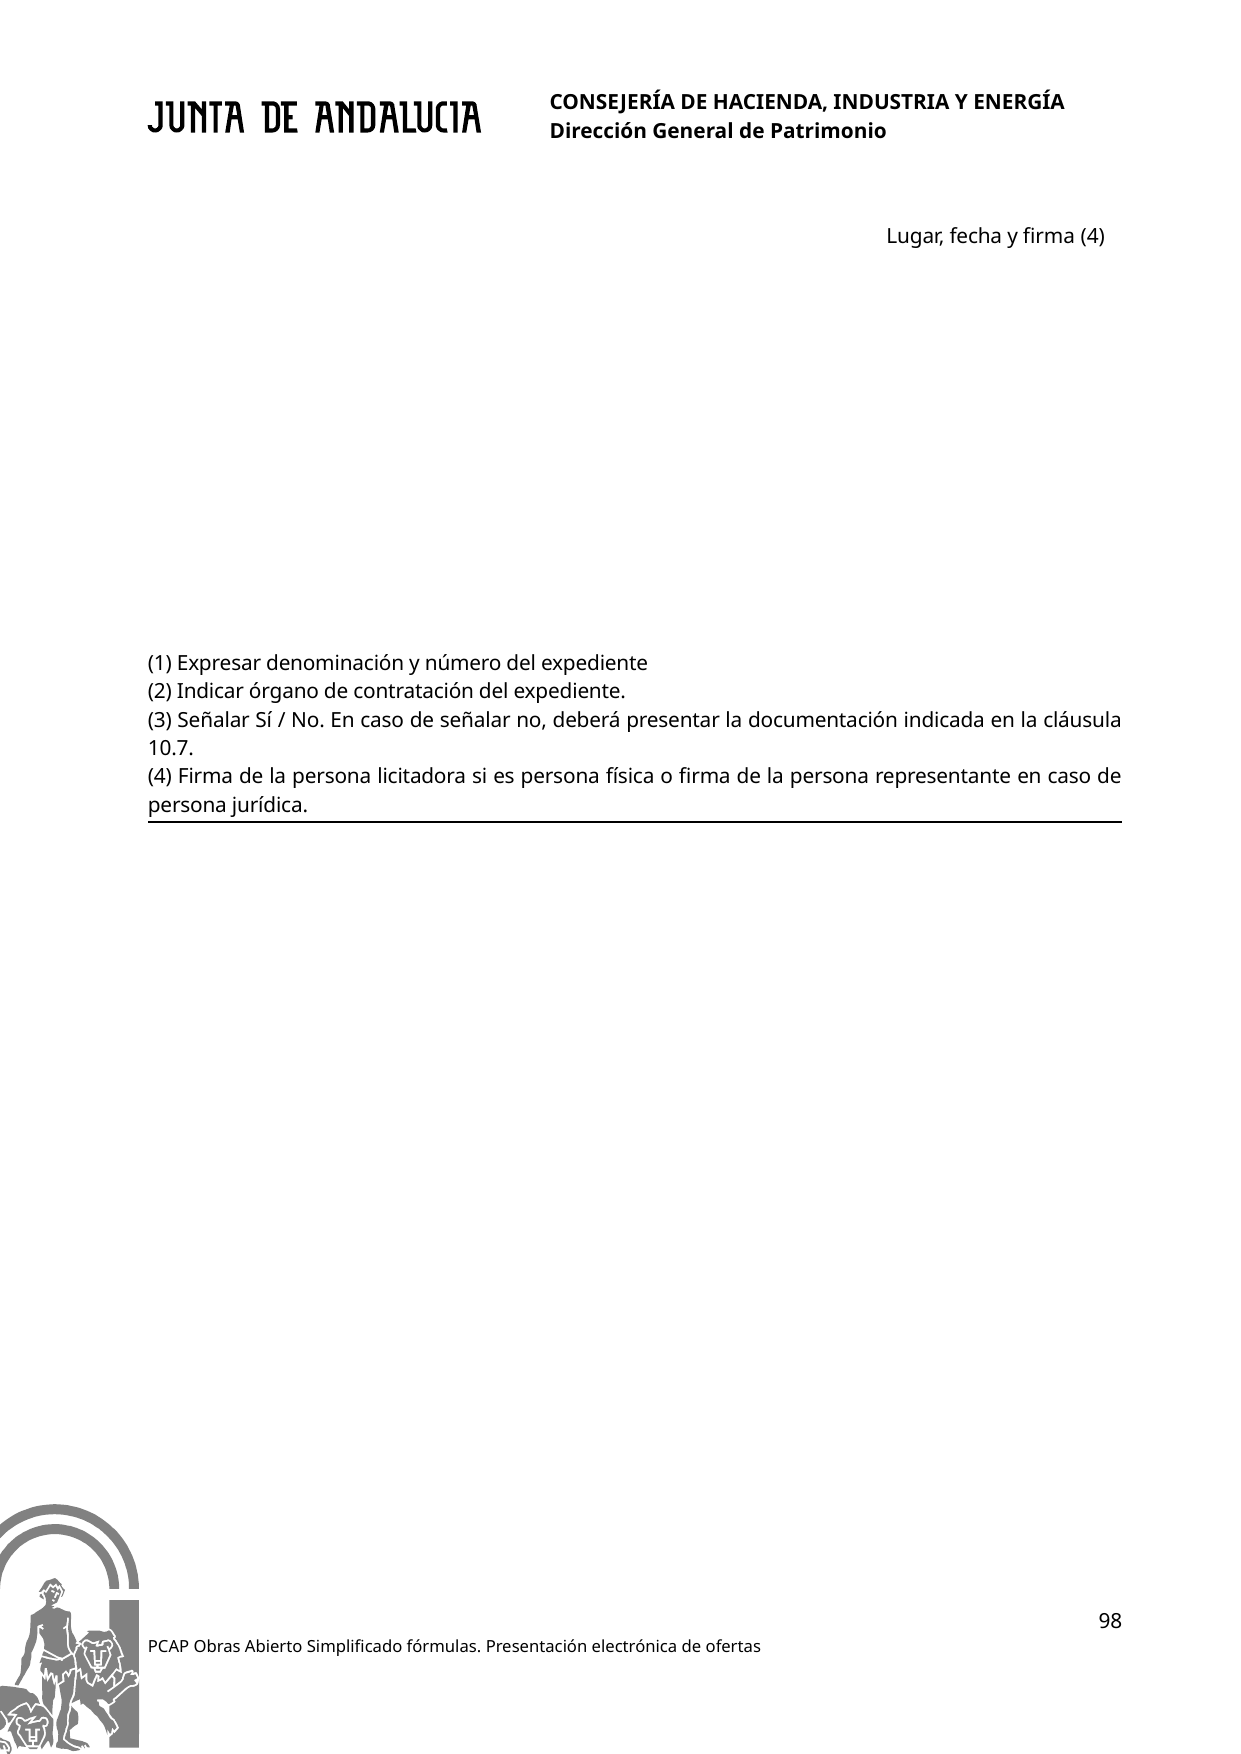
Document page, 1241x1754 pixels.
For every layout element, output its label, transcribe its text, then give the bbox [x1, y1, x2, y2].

text Lugar, fecha y firma (4) [148, 221, 1122, 250]
text (4) Firma de la persona licitadora si es persona física o firma de la persona representante en caso de persona jurídica. [148, 762, 1122, 821]
text (2) Indicar órgano de contratación del expediente. [148, 676, 1122, 705]
text (3) Señalar Sí / No. En caso de señalar no, deberá presentar la documentación indicada en la cláusula 10.7. [148, 705, 1122, 762]
text (1) Expresar denominación y número del expediente [148, 648, 1122, 676]
